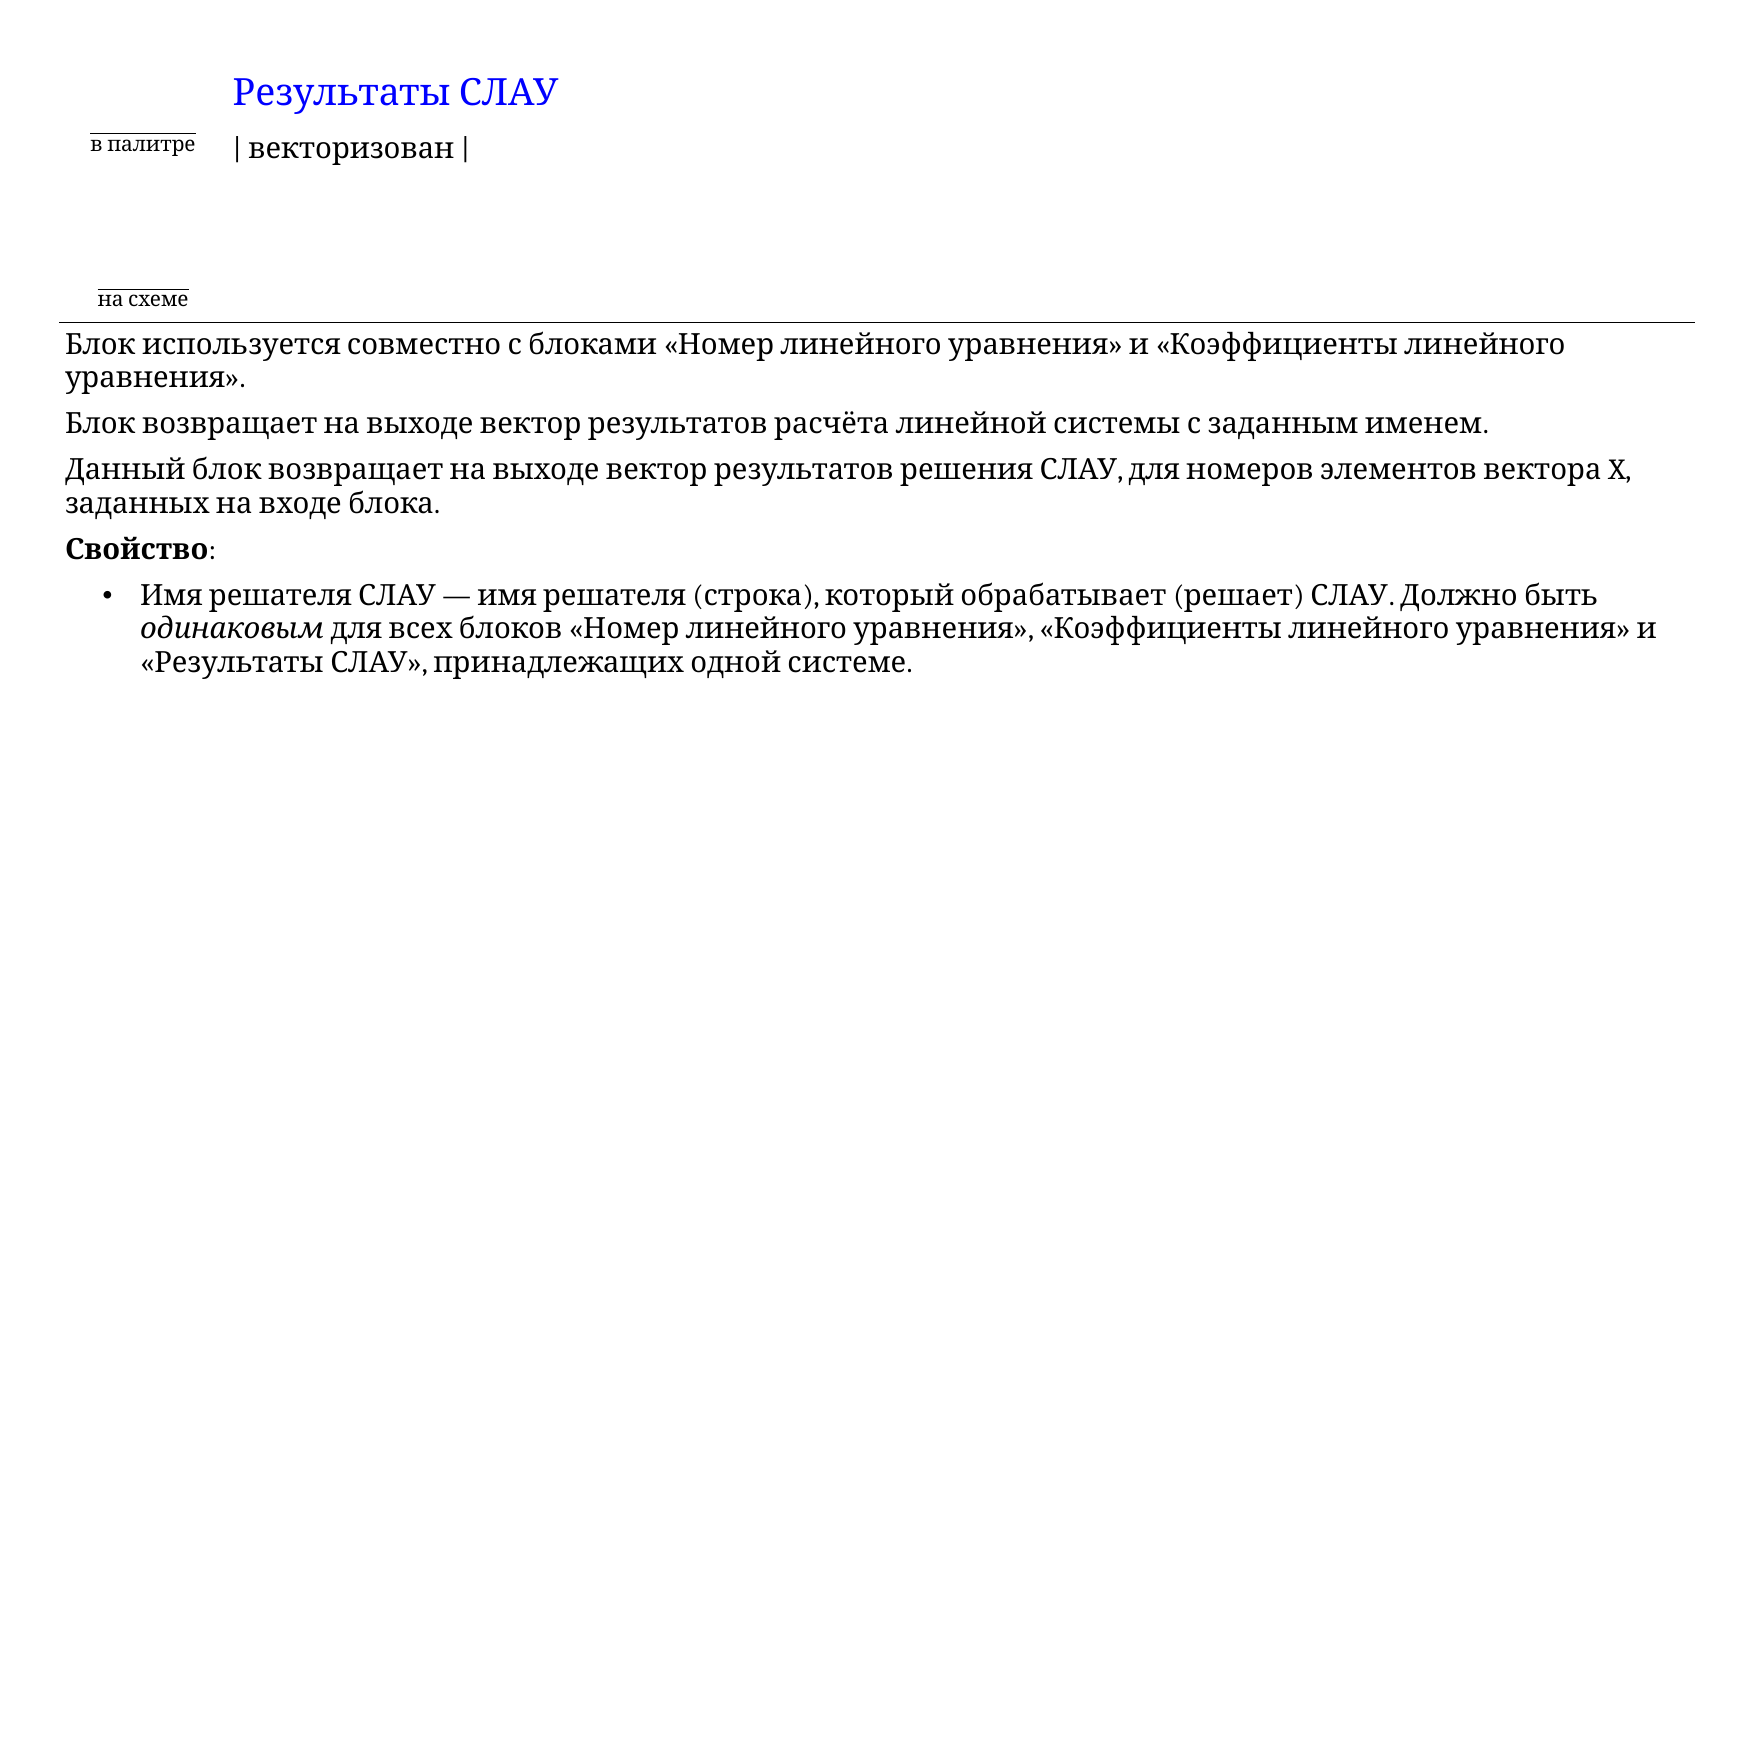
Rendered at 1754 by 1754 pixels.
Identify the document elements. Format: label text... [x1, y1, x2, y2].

table_header [59, 59, 227, 127]
table_cell [227, 282, 1695, 322]
table_header Результаты СЛАУ [227, 59, 1695, 127]
table_cell | векторизован | [227, 127, 1695, 184]
table_cell в палитре [59, 127, 227, 184]
table_cell [59, 184, 227, 282]
table_cell Блок используется совместно с блоками «Номер линейного уравнения» и «Коэффициенты линейного уравнения». Блок возвращает на выходе вектор результатов расчёта линейной системы с заданным именем. Данный блок возвращает на выходе вектор результатов решения СЛАУ, для номеров элементов вектора X, заданных на входе блока. Свойство: Имя решателя СЛАУ — имя решателя (строка), который обрабатывает (решает) СЛАУ. Должно быть одинаковым для всех блоков «Номер линейного уравнения», «Коэффициенты линейного уравнения» и «Результаты СЛАУ», принадлежащих одной системе. [59, 323, 1695, 698]
table_cell на схеме [59, 282, 227, 322]
table_cell [227, 184, 1695, 282]
